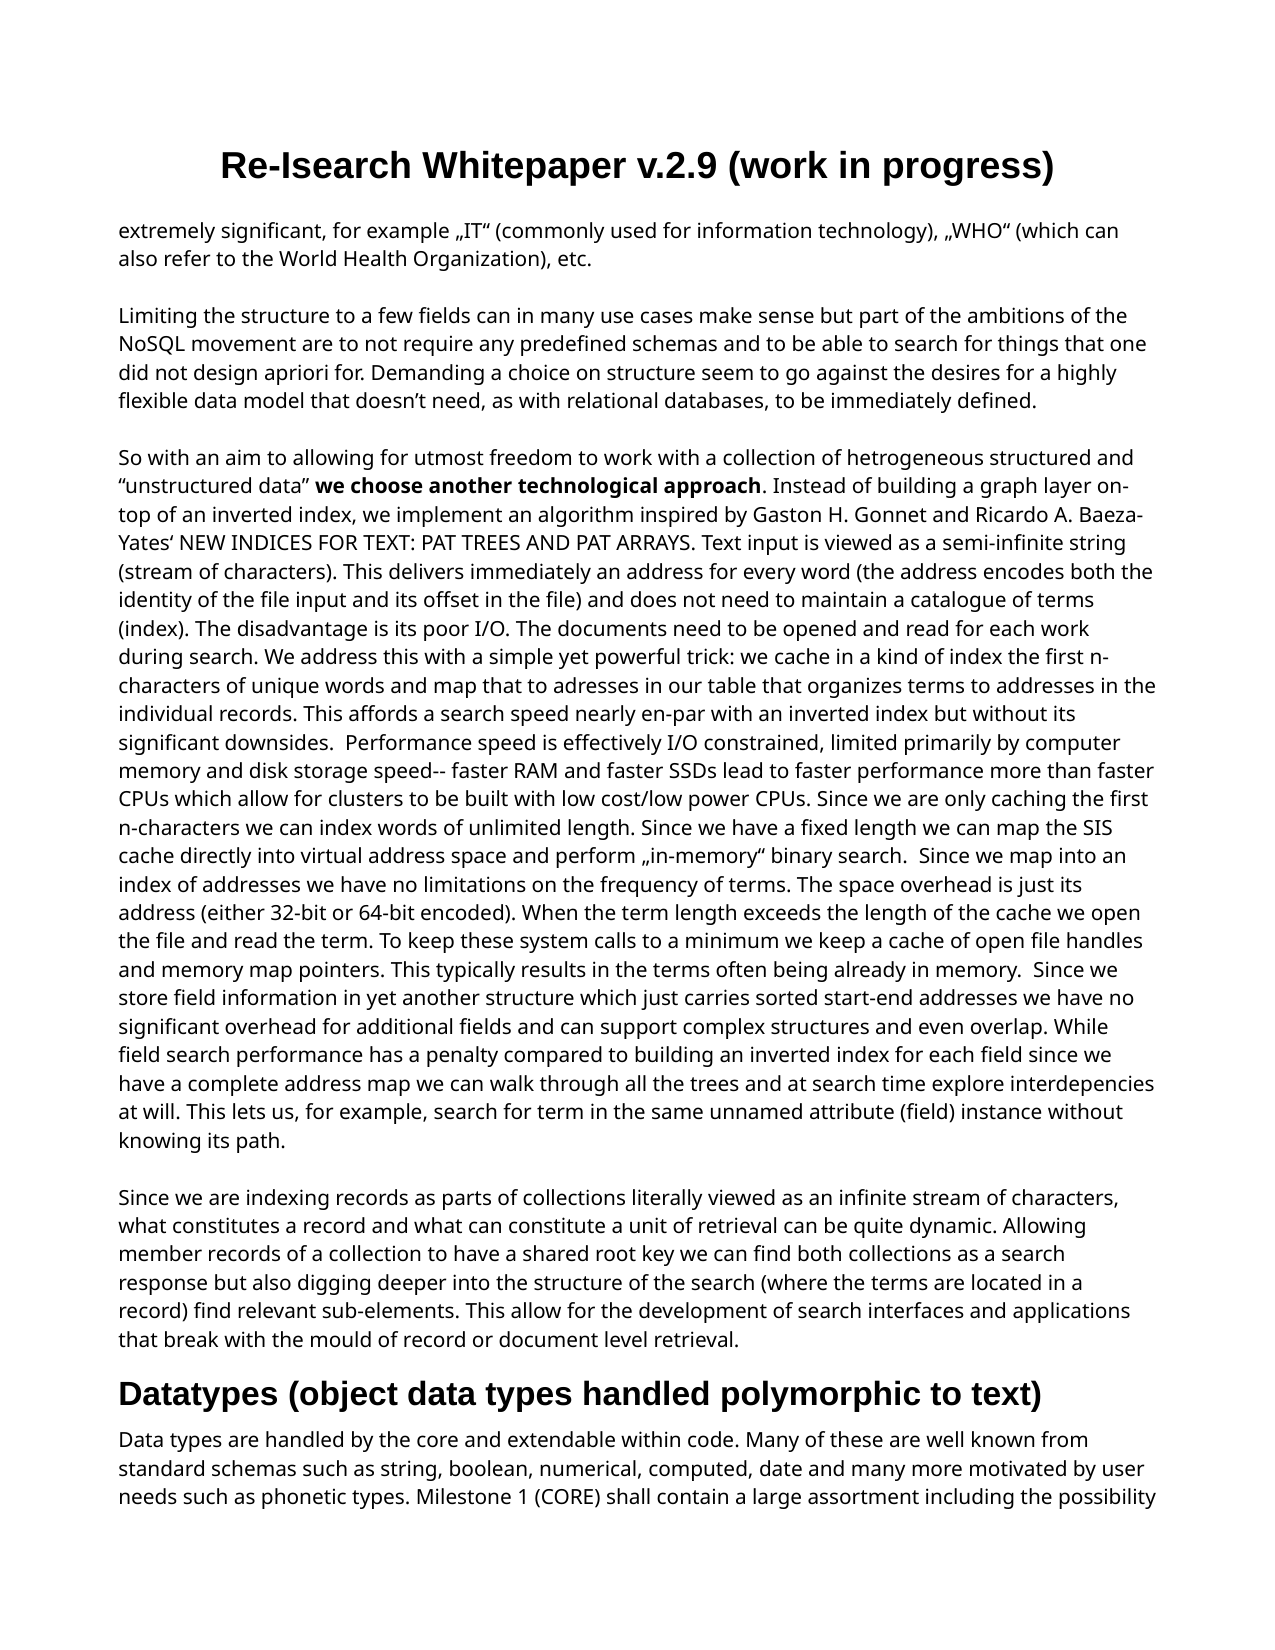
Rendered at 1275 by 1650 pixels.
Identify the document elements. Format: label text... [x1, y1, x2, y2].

subtitle Datatypes (object data types handled polymorphic to text) [118, 1374, 1157, 1413]
text extremely significant, for example „IT“ (commonly used for information technology), „WHO“ (which can also refer to the World Health Organization), etc. [118, 216, 1157, 273]
text So with an aim to allowing for utmost freedom to work with a collection of hetrogeneous structured and “unstructured data” we choose another technological approach. Instead of building a graph layer on-top of an inverted index, we implement an algorithm inspired by Gaston H. Gonnet and Ricardo A. Baeza-Yates‘ NEW INDICES FOR TEXT: PAT TREES AND PAT ARRAYS. Text input is viewed as a semi-infinite string (stream of characters). This delivers immediately an address for every word (the address encodes both the identity of the file input and its offset in the file) and does not need to maintain a catalogue of terms (index). The disadvantage is its poor I/O. The documents need to be opened and read for each work during search. We address this with a simple yet powerful trick: we cache in a kind of index the first n-characters of unique words and map that to adresses in our table that organizes terms to addresses in the individual records. This affords a search speed nearly en-par with an inverted index but without its significant downsides. Performance speed is effectively I/O constrained, limited primarily by computer memory and disk storage speed-- faster RAM and faster SSDs lead to faster performance more than faster CPUs which allow for clusters to be built with low cost/low power CPUs. Since we are only caching the first n-characters we can index words of unlimited length. Since we have a fixed length we can map the SIS cache directly into virtual address space and perform „in-memory“ binary search. Since we map into an index of addresses we have no limitations on the frequency of terms. The space overhead is just its address (either 32-bit or 64-bit encoded). When the term length exceeds the length of the cache we open the file and read the term. To keep these system calls to a minimum we keep a cache of open file handles and memory map pointers. This typically results in the terms often being already in memory. Since we store field information in yet another structure which just carries sorted start-end addresses we have no significant overhead for additional fields and can support complex structures and even overlap. While field search performance has a penalty compared to building an inverted index for each field since we have a complete address map we can walk through all the trees and at search time explore interdepencies at will. This lets us, for example, search for term in the same unnamed attribute (field) instance without knowing its path. [118, 443, 1157, 1154]
text Limiting the structure to a few fields can in many use cases make sense but part of the ambitions of the NoSQL movement are to not require any predefined schemas and to be able to search for things that one did not design apriori for. Demanding a choice on structure seem to go against the desires for a highly flexible data model that doesn’t need, as with relational databases, to be immediately defined. [118, 301, 1157, 415]
text Since we are indexing records as parts of collections literally viewed as an infinite stream of characters, what constitutes a record and what can constitute a unit of retrieval can be quite dynamic. Allowing member records of a collection to have a shared root key we can find both collections as a search response but also digging deeper into the structure of the search (where the terms are located in a record) find relevant sub-elements. This allow for the development of search interfaces and applications that break with the mould of record or document level retrieval. [118, 1183, 1157, 1353]
text Data types are handled by the core and extendable within code. Many of these are well known from standard schemas such as string, boolean, numerical, computed, date and many more motivated by user needs such as phonetic types. Milestone 1 (CORE) shall contain a large assortment including the possibility [118, 1425, 1157, 1511]
